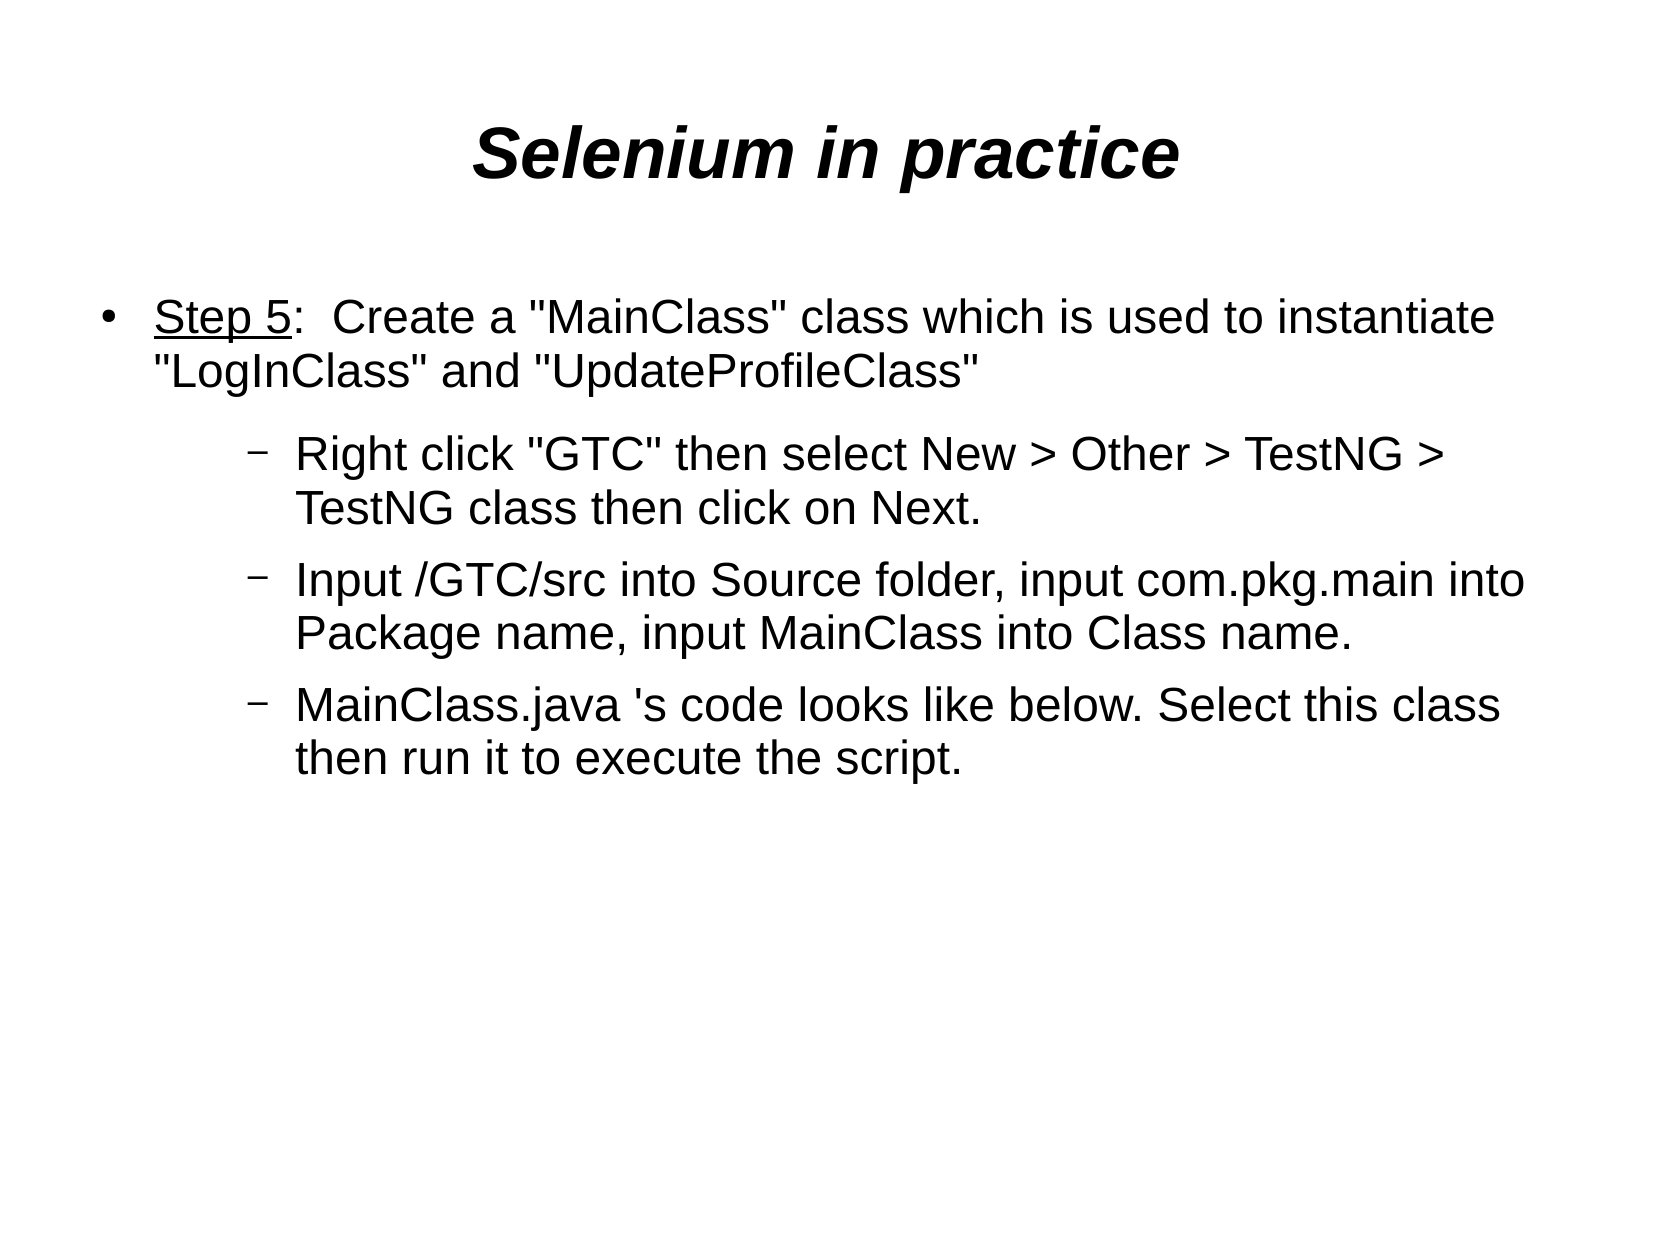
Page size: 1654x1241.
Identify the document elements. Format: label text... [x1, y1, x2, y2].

title Selenium in practice [82, 49, 1571, 257]
list Step 5: Create a "MainClass" class which is used to instantiate "LogInClass" and "UpdateProfileClass" Right click "GTC" then select New > Other > TestNG > TestNG class then click on Next. Input /GTC/src into Source folder, input com.pkg.main into Package name, input MainClass into Class name. MainClass.java 's code looks like below. Select this class then run it to execute the script. [82, 290, 1571, 1192]
